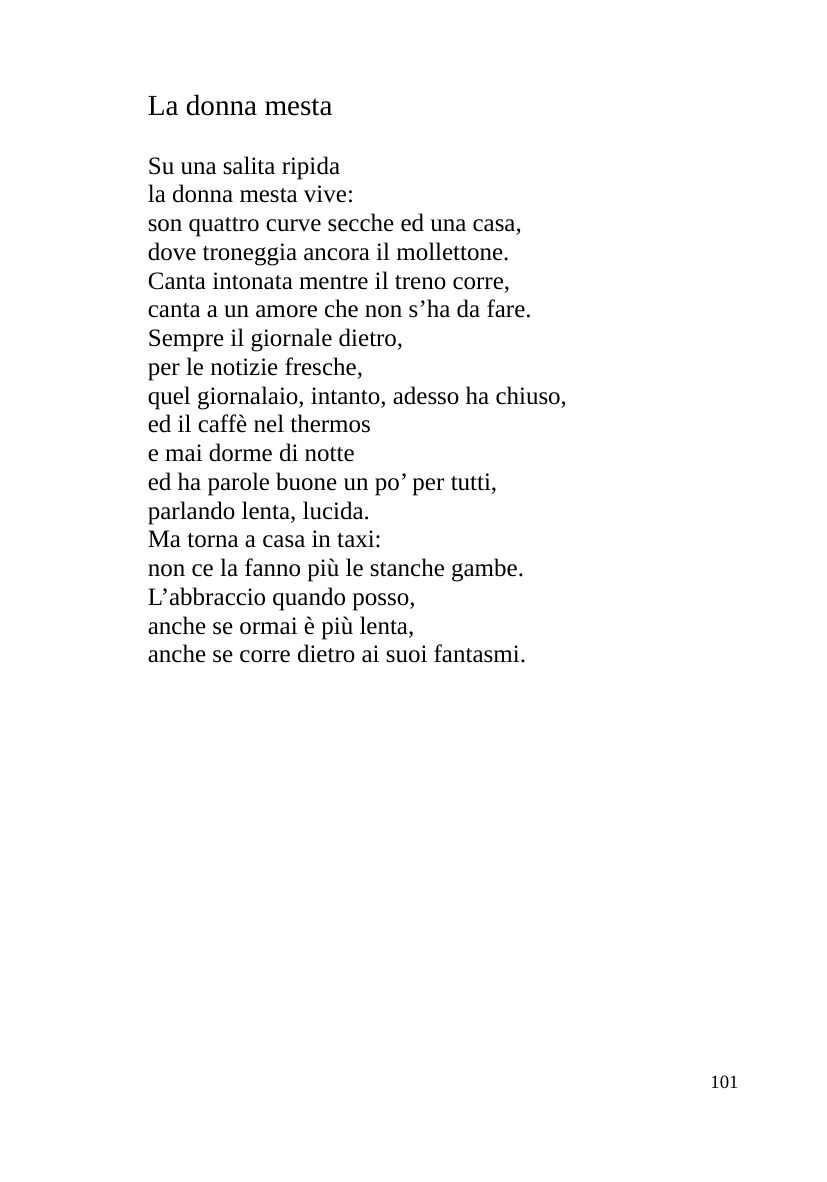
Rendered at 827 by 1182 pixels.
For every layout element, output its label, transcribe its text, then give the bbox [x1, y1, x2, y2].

text son quattro curve secche ed una casa, [148, 208, 738, 237]
text dove troneggia ancora il mollettone. [148, 237, 738, 266]
text anche se corre dietro ai suoi fantasmi. [148, 639, 738, 668]
text Su una salita ripida [148, 151, 738, 179]
text La donna mesta [148, 88, 738, 122]
text la donna mesta vive: [148, 179, 738, 208]
text anche se ormai è più lenta, [148, 611, 738, 639]
text per le notizie fresche, [148, 352, 738, 381]
text e mai dorme di notte [148, 438, 738, 467]
text L’abbraccio quando posso, [148, 582, 738, 611]
text non ce la fanno più le stanche gambe. [148, 553, 738, 582]
text quel giornalaio, intanto, adesso ha chiuso, [148, 381, 738, 409]
text Canta intonata mentre il treno corre, [148, 266, 738, 294]
text Sempre il giornale dietro, [148, 323, 738, 352]
text Ma torna a casa in taxi: [148, 524, 738, 553]
text ed il caffè nel thermos [148, 409, 738, 438]
text ed ha parole buone un po’ per tutti, [148, 467, 738, 496]
text canta a un amore che non s’ha da fare. [148, 294, 738, 323]
text parlando lenta, lucida. [148, 496, 738, 524]
